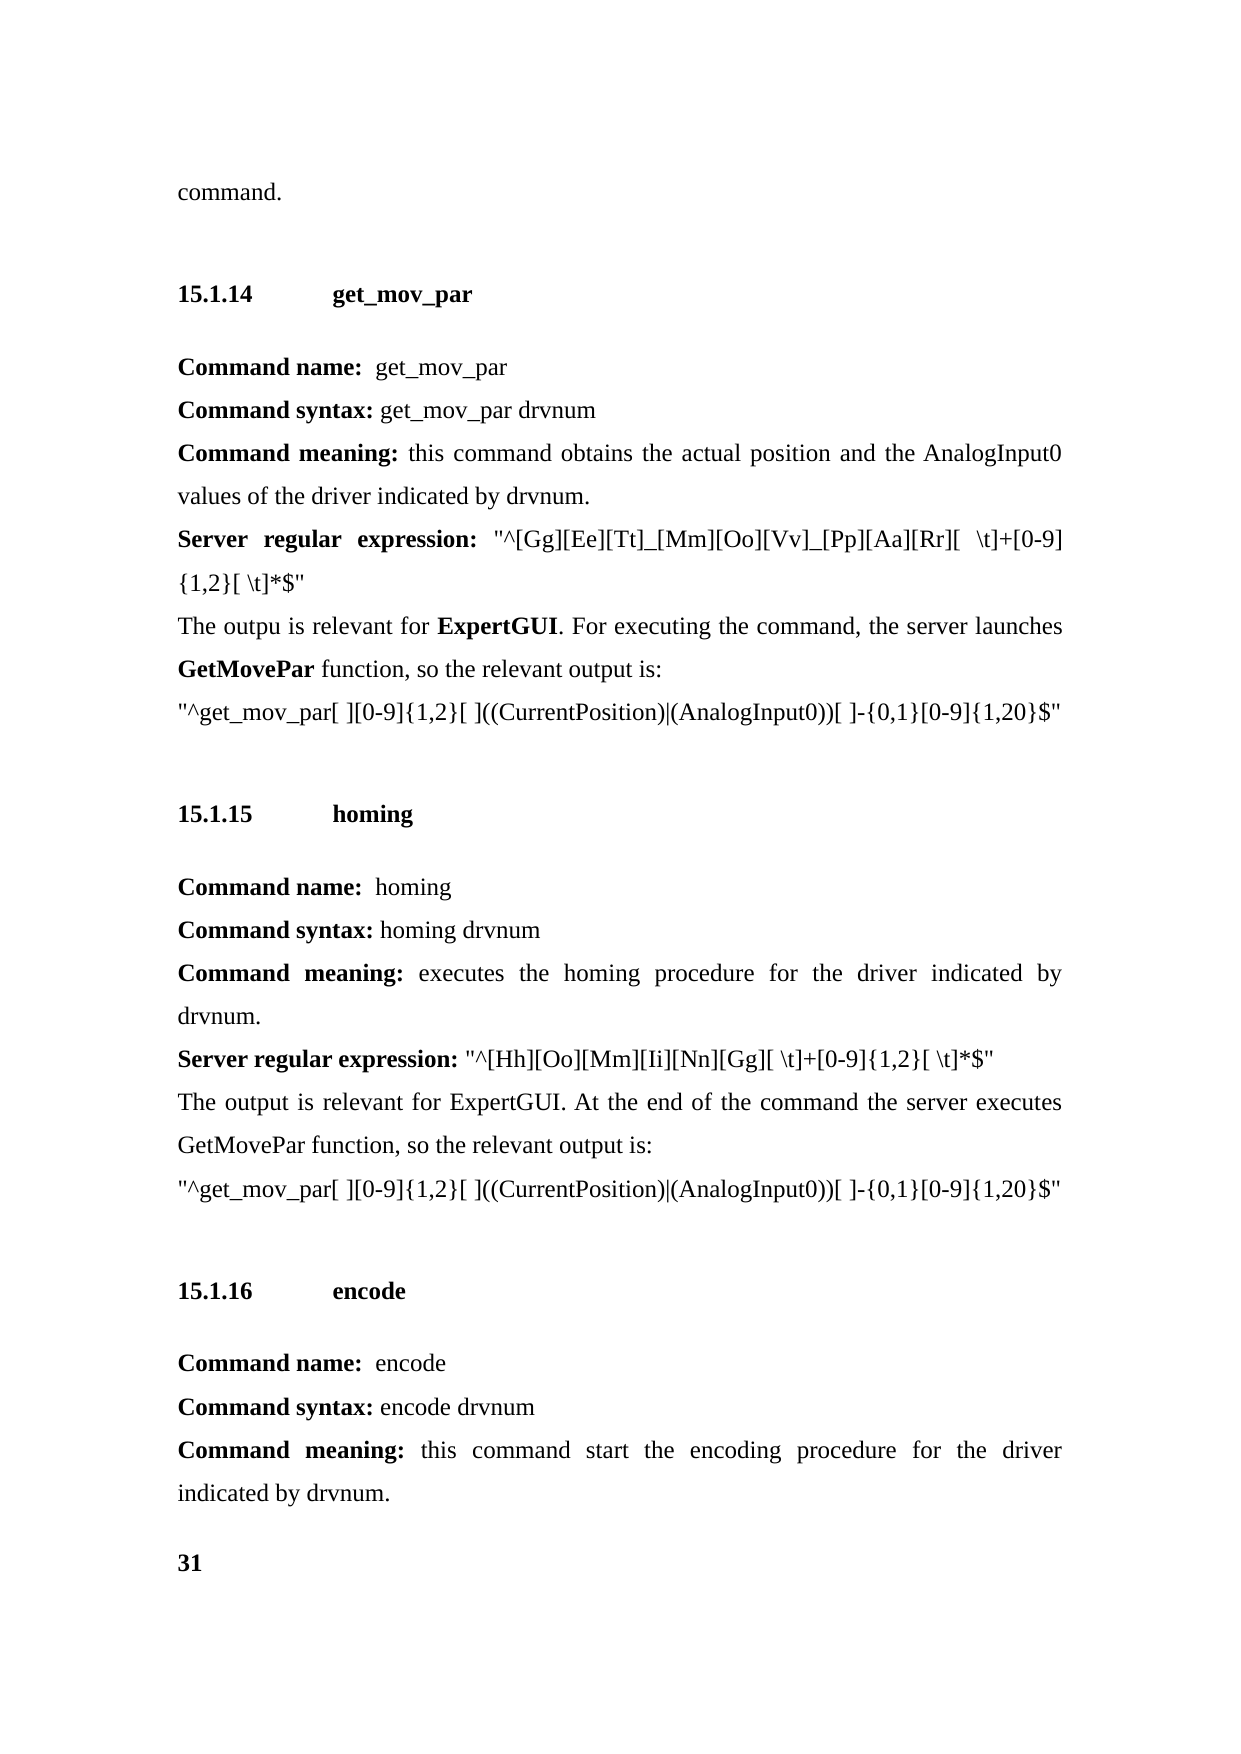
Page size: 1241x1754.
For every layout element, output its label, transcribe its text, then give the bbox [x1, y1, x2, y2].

text "^get_mov_par[ ][0-9]{1,2}[ ]((CurrentPosition)|(AnalogInput0))[ ]-{0,1}[0-9]{1,20}$" [177, 697, 1063, 726]
text Command name: homing [177, 872, 1063, 901]
subtitle homing [177, 799, 1063, 828]
text Command name: encode [177, 1348, 1063, 1377]
text Command meaning: this command obtains the actual position and the AnalogInput0 values of the driver indicated by drvnum. [177, 438, 1063, 510]
text The outpu is relevant for ExpertGUI. For executing the command, the server launches GetMovePar function, so the relevant output is: [177, 611, 1063, 683]
text "^get_mov_par[ ][0-9]{1,2}[ ]((CurrentPosition)|(AnalogInput0))[ ]-{0,1}[0-9]{1,20}$" [177, 1174, 1063, 1202]
text Command name: get_mov_par [177, 352, 1063, 381]
subtitle get_mov_par [177, 279, 1063, 308]
text Server regular expression: "^[Hh][Oo][Mm][Ii][Nn][Gg][ \t]+[0-9]{1,2}[ \t]*$" [177, 1044, 1063, 1073]
text Command syntax: homing drvnum [177, 915, 1063, 944]
text Command meaning: this command start the encoding procedure for the driver indicated by drvnum. [177, 1435, 1063, 1507]
text Server regular expression: "^[Gg][Ee][Tt]_[Mm][Oo][Vv]_[Pp][Aa][Rr][ \t]+[0-9]{1,2}[ \t]*$" [177, 524, 1063, 596]
text Command meaning: executes the homing procedure for the driver indicated by drvnum. [177, 958, 1063, 1030]
subtitle encode [177, 1276, 1063, 1304]
text Command syntax: encode drvnum [177, 1392, 1063, 1420]
text The output is relevant for ExpertGUI. At the end of the command the server executes GetMovePar function, so the relevant output is: [177, 1087, 1063, 1159]
text Command syntax: get_mov_par drvnum [177, 395, 1063, 424]
text command. [177, 177, 1063, 206]
